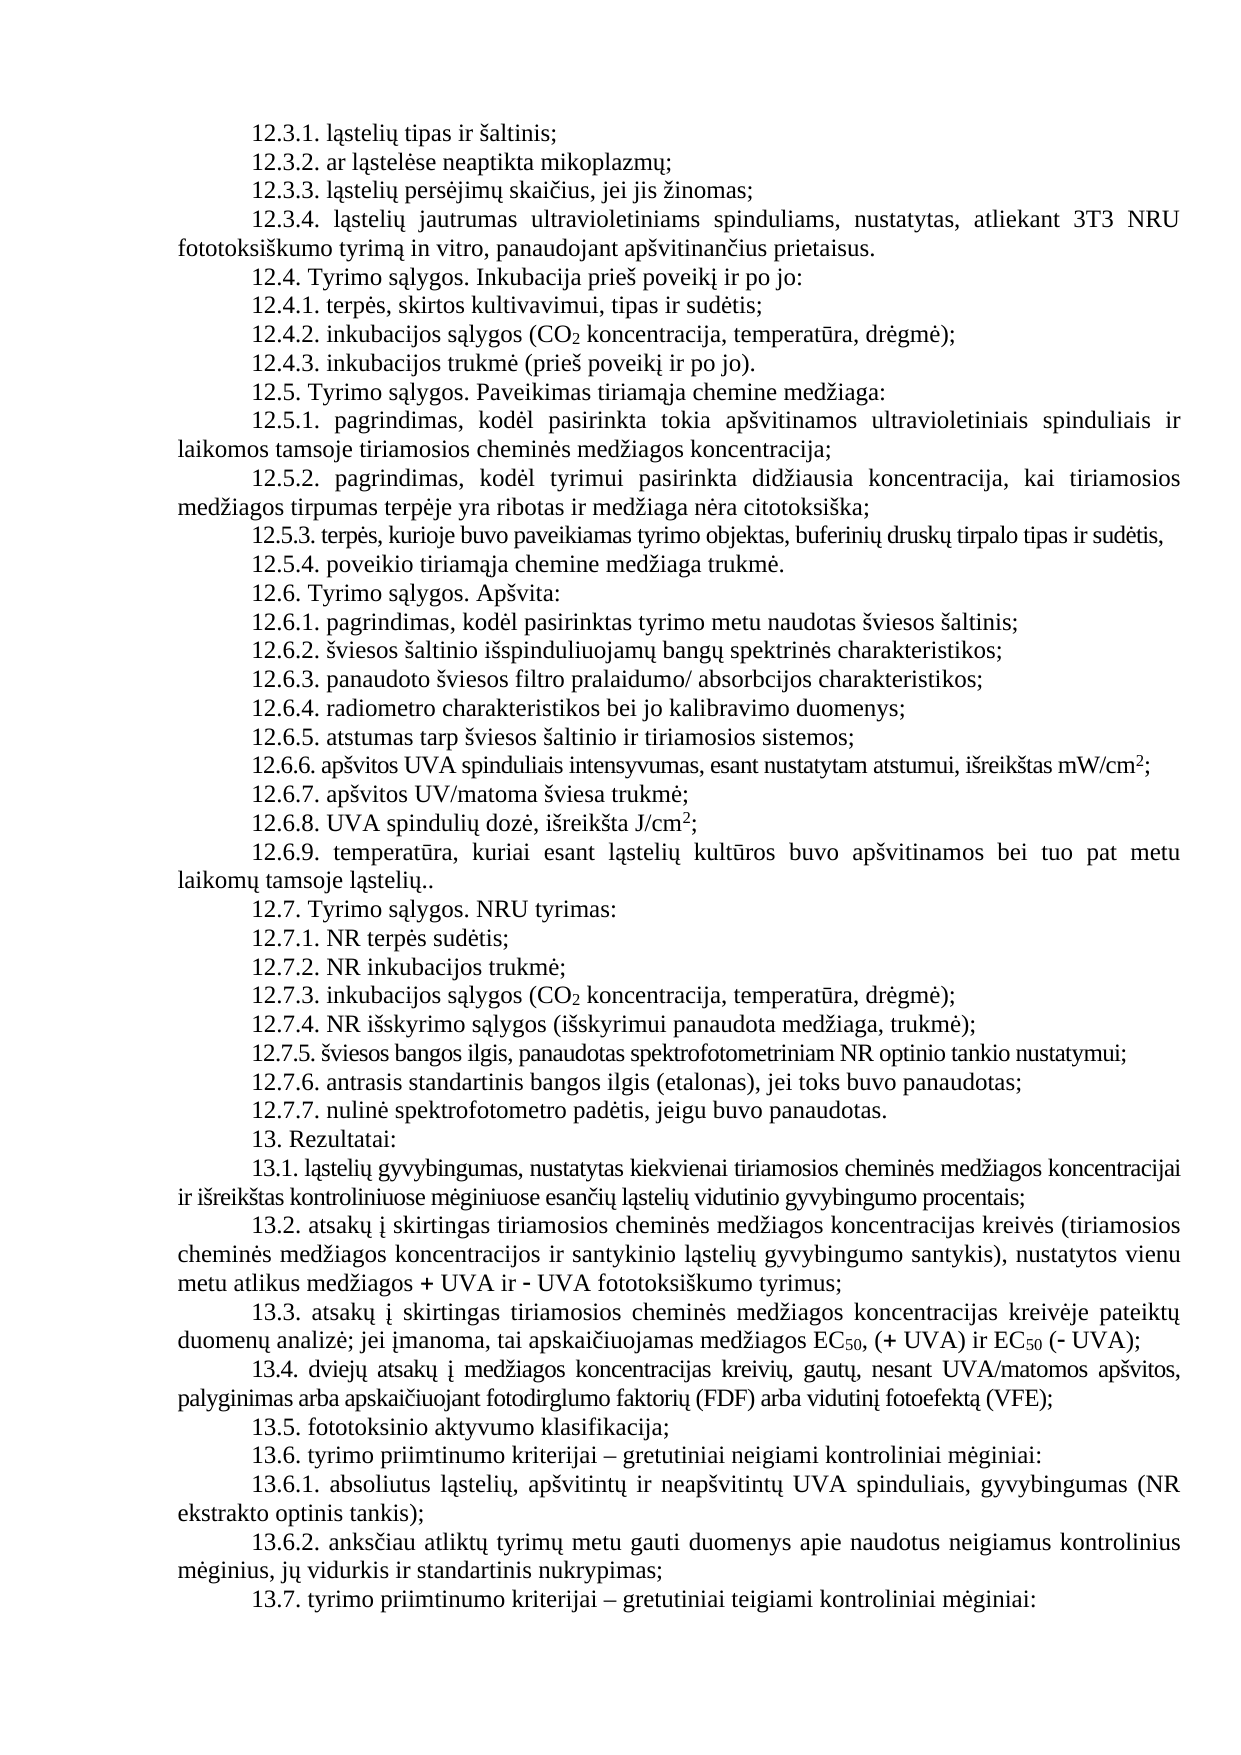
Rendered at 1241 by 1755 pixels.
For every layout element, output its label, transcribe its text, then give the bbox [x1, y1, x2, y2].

text 12.6.8. UVA spindulių dozė, išreikšta J/cm2; [177, 808, 1181, 837]
text 12.4. Tyrimo sąlygos. Inkubacija prieš poveikį ir po jo: [177, 262, 1181, 291]
text 13.1. ląstelių gyvybingumas, nustatytas kiekvienai tiriamosios cheminės medžiagos koncentracijai ir išreikštas kontroliniuose mėginiuose esančių ląstelių vidutinio gyvybingumo procentais; [177, 1153, 1181, 1211]
text 12.6.6. apšvitos UVA spinduliais intensyvumas, esant nustatytam atstumui, išreikštas mW/cm2; [177, 751, 1181, 779]
text 12.6.2. šviesos šaltinio išspinduliuojamų bangų spektrinės charakteristikos; [177, 636, 1181, 664]
text 12.7.5. šviesos bangos ilgis, panaudotas spektrofotometriniam NR optinio tankio nustatymui; [177, 1038, 1181, 1067]
text 12.6.3. panaudoto šviesos filtro pralaidumo/ absorbcijos charakteristikos; [177, 664, 1181, 693]
text 12.6.5. atstumas tarp šviesos šaltinio ir tiriamosios sistemos; [177, 722, 1181, 751]
text 12.4.3. inkubacijos trukmė (prieš poveikį ir po jo). [177, 348, 1181, 377]
text 12.7.6. antrasis standartinis bangos ilgis (etalonas), jei toks buvo panaudotas; [177, 1067, 1181, 1096]
text 12.6.4. radiometro charakteristikos bei jo kalibravimo duomenys; [177, 693, 1181, 722]
text 12.5. Tyrimo sąlygos. Paveikimas tiriamąja chemine medžiaga: [177, 377, 1181, 406]
text 12.5.1. pagrindimas, kodėl pasirinkta tokia apšvitinamos ultravioletiniais spinduliais ir laikomos tamsoje tiriamosios cheminės medžiagos koncentracija; [177, 406, 1181, 463]
text 12.7.2. NR inkubacijos trukmė; [177, 952, 1181, 981]
text 12.3.1. ląstelių tipas ir šaltinis; [177, 118, 1181, 147]
text 12.7.7. nulinė spektrofotometro padėtis, jeigu buvo panaudotas. [177, 1096, 1181, 1124]
text 13.4. dviejų atsakų į medžiagos koncentracijas kreivių, gautų, nesant UVA/matomos apšvitos, palyginimas arba apskaičiuojant fotodirglumo faktorių (FDF) arba vidutinį fotoefektą (VFE); [177, 1354, 1181, 1412]
text 12.6.1. pagrindimas, kodėl pasirinktas tyrimo metu naudotas šviesos šaltinis; [177, 607, 1181, 636]
text 12.6.7. apšvitos UV/matoma šviesa trukmė; [177, 779, 1181, 808]
text 12.5.3. terpės, kurioje buvo paveikiamas tyrimo objektas, buferinių druskų tirpalo tipas ir sudėtis, [177, 521, 1181, 549]
text 13.6.2. anksčiau atliktų tyrimų metu gauti duomenys apie naudotus neigiamus kontrolinius mėginius, jų vidurkis ir standartinis nukrypimas; [177, 1527, 1181, 1584]
text 12.7.3. inkubacijos sąlygos (CO2 koncentracija, temperatūra, drėgmė); [177, 981, 1181, 1009]
text 12.6. Tyrimo sąlygos. Apšvita: [177, 578, 1181, 607]
text 12.6.9. temperatūra, kuriai esant ląstelių kultūros buvo apšvitinamos bei tuo pat metu laikomų tamsoje ląstelių.. [177, 837, 1181, 894]
text 13.6.1. absoliutus ląstelių, apšvitintų ir neapšvitintų UVA spinduliais, gyvybingumas (NR ekstrakto optinis tankis); [177, 1469, 1181, 1527]
text 12.3.2. ar ląstelėse neaptikta mikoplazmų; [177, 147, 1181, 176]
text 12.7. Tyrimo sąlygos. NRU tyrimas: [177, 894, 1181, 923]
text 12.5.4. poveikio tiriamąja chemine medžiaga trukmė. [177, 549, 1181, 578]
text 13.3. atsakų į skirtingas tiriamosios cheminės medžiagos koncentracijas kreivėje pateiktų duomenų analizė; jei įmanoma, tai apskaičiuojamas medžiagos EC50, ( UVA) ir EC50 ( UVA); [177, 1297, 1181, 1354]
text 13. Rezultatai: [177, 1124, 1181, 1153]
text 12.4.2. inkubacijos sąlygos (CO2 koncentracija, temperatūra, drėgmė); [177, 319, 1181, 348]
text 12.4.1. terpės, skirtos kultivavimui, tipas ir sudėtis; [177, 291, 1181, 319]
text 12.3.3. ląstelių persėjimų skaičius, jei jis žinomas; [177, 176, 1181, 204]
text 12.7.1. NR terpės sudėtis; [177, 923, 1181, 952]
text 12.5.2. pagrindimas, kodėl tyrimui pasirinkta didžiausia koncentracija, kai tiriamosios medžiagos tirpumas terpėje yra ribotas ir medžiaga nėra citotoksiška; [177, 463, 1181, 521]
text 13.2. atsakų į skirtingas tiriamosios cheminės medžiagos koncentracijas kreivės (tiriamosios cheminės medžiagos koncentracijos ir santykinio ląstelių gyvybingumo santykis), nustatytos vienu metu atlikus medžiagos  UVA ir  UVA fototoksiškumo tyrimus; [177, 1211, 1181, 1297]
text 12.3.4. ląstelių jautrumas ultravioletiniams spinduliams, nustatytas, atliekant 3T3 NRU fototoksiškumo tyrimą in vitro, panaudojant apšvitinančius prietaisus. [177, 204, 1181, 262]
text 12.7.4. NR išskyrimo sąlygos (išskyrimui panaudota medžiaga, trukmė); [177, 1009, 1181, 1038]
text 13.5. fototoksinio aktyvumo klasifikacija; [177, 1412, 1181, 1441]
text 13.6. tyrimo priimtinumo kriterijai – gretutiniai neigiami kontroliniai mėginiai: [177, 1441, 1181, 1469]
text 13.7. tyrimo priimtinumo kriterijai – gretutiniai teigiami kontroliniai mėginiai: [177, 1584, 1181, 1613]
